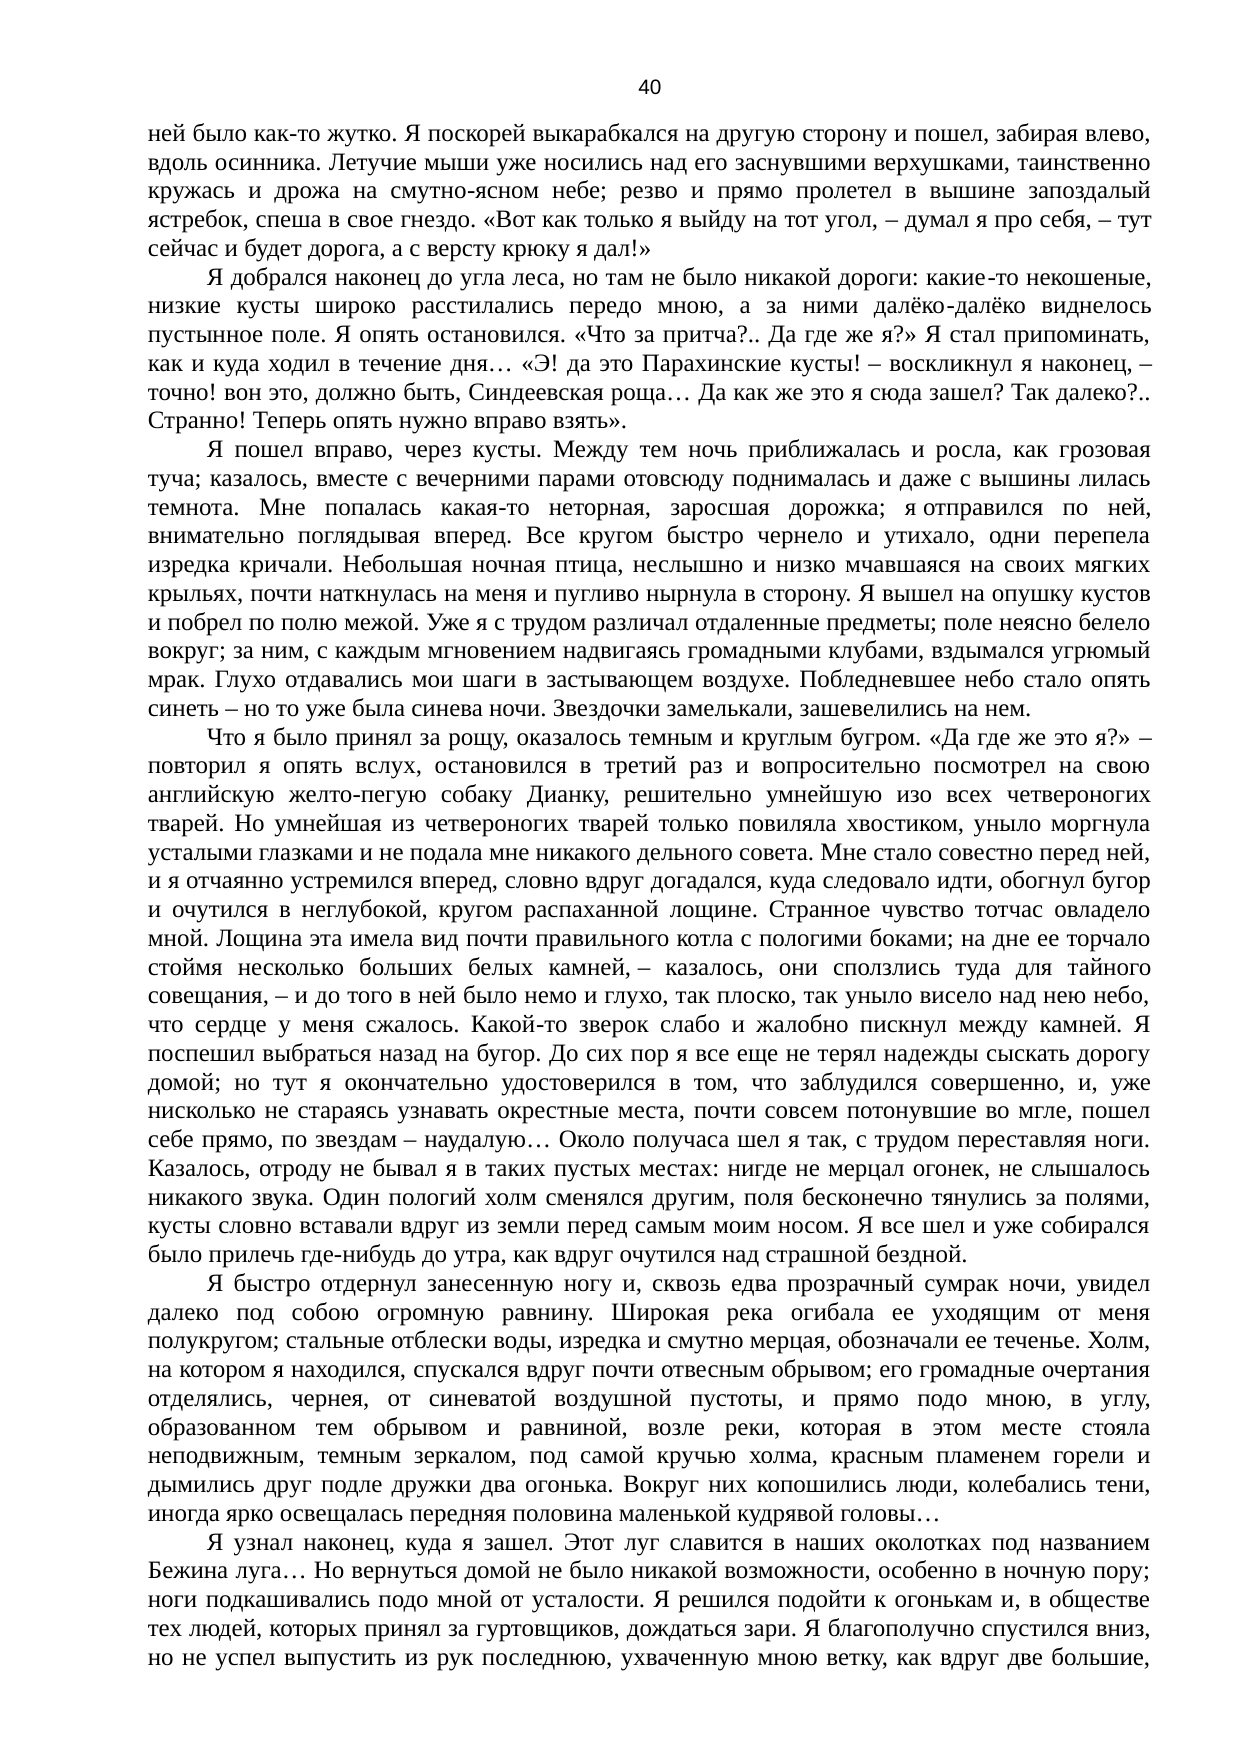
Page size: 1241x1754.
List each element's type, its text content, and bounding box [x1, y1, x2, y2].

text ней было как‑то жутко. Я поскорей выкарабкался на другую сторону и пошел, забирая влево, вдоль осинника. Летучие мыши уже носились над его заснувшими верхушками, таинственно кружась и дрожа на смутно‑ясном небе; резво и прямо пролетел в вышине запоздалый ястребок, спеша в свое гнездо. «Вот как только я выйду на тот угол, – думал я про себя, – тут сейчас и будет дорога, а с версту крюку я дал!» [148, 118, 1152, 262]
text Я быстро отдернул занесенную ногу и, сквозь едва прозрачный сумрак ночи, увидел далеко под собою огромную равнину. Широкая река огибала ее уходящим от меня полукругом; стальные отблески воды, изредка и смутно мерцая, обозначали ее теченье. Холм, на котором я находился, спускался вдруг почти отвесным обрывом; его громадные очертания отделялись, чернея, от синеватой воздушной пустоты, и прямо подо мною, в углу, образованном тем обрывом и равниной, возле реки, которая в этом месте стояла неподвижным, темным зеркалом, под самой кручью холма, красным пламенем горели и дымились друг подле дружки два огонька. Вокруг них копошились люди, колебались тени, иногда ярко освещалась передняя половина маленькой кудрявой головы… [148, 1268, 1152, 1527]
text Я добрался наконец до угла леса, но там не было никакой дороги: какие‑то некошеные, низкие кусты широко расстилались передо мною, а за ними далёко‑далёко виднелось пустынное поле. Я опять остановился. «Что за притча?.. Да где же я?» Я стал припоминать, как и куда ходил в течение дня… «Э! да это Парахинские кусты! – воскликнул я наконец, – точно! вон это, должно быть, Синдеевская роща… Да как же это я сюда зашел? Так далеко?.. Странно! Теперь опять нужно вправо взять». [148, 262, 1152, 434]
text Я пошел вправо, через кусты. Между тем ночь приближалась и росла, как грозовая туча; казалось, вместе с вечерними парами отовсюду поднималась и даже с вышины лилась темнота. Мне попалась какая‑то неторная, заросшая дорожка; я отправился по ней, внимательно поглядывая вперед. Все кругом быстро чернело и утихало, одни перепела изредка кричали. Небольшая ночная птица, неслышно и низко мчавшаяся на своих мягких крыльях, почти наткнулась на меня и пугливо нырнула в сторону. Я вышел на опушку кустов и побрел по полю межой. Уже я с трудом различал отдаленные предметы; поле неясно белело вокруг; за ним, с каждым мгновением надвигаясь громадными клубами, вздымался угрюмый мрак. Глухо отдавались мои шаги в застывающем воздухе. Побледневшее небо стало опять синеть – но то уже была синева ночи. Звездочки замелькали, зашевелились на нем. [148, 434, 1152, 722]
text Я узнал наконец, куда я зашел. Этот луг славится в наших околотках под названием Бежина луга… Но вернуться домой не было никакой возможности, особенно в ночную пору; ноги подкашивались подо мной от усталости. Я решился подойти к огонькам и, в обществе тех людей, которых принял за гуртовщиков, дождаться зари. Я благополучно спустился вниз, но не успел выпустить из рук последнюю, ухваченную мною ветку, как вдруг две большие, [148, 1527, 1152, 1671]
text Что я было принял за рощу, оказалось темным и круглым бугром. «Да где же это я?» – повторил я опять вслух, остановился в третий раз и вопросительно посмотрел на свою английскую желто‑пегую собаку Дианку, решительно умнейшую изо всех четвероногих тварей. Но умнейшая из четвероногих тварей только повиляла хвостиком, уныло моргнула усталыми глазками и не подала мне никакого дельного совета. Мне стало совестно перед ней, и я отчаянно устремился вперед, словно вдруг догадался, куда следовало идти, обогнул бугор и очутился в неглубокой, кругом распаханной лощине. Странное чувство тотчас овладело мной. Лощина эта имела вид почти правильного котла с пологими боками; на дне ее торчало стоймя несколько больших белых камней, – казалось, они сползлись туда для тайного совещания, – и до того в ней было немо и глухо, так плоско, так уныло висело над нею небо, что сердце у меня сжалось. Какой‑то зверок слабо и жалобно пискнул между камней. Я поспешил выбраться назад на бугор. До сих пор я все еще не терял надежды сыскать дорогу домой; но тут я окончательно удостоверился в том, что заблудился совершенно, и, уже нисколько не стараясь узнавать окрестные места, почти совсем потонувшие во мгле, пошел себе прямо, по звездам – наудалую… Около получаса шел я так, с трудом переставляя ноги. Казалось, отроду не бывал я в таких пустых местах: нигде не мерцал огонек, не слышалось никакого звука. Один пологий холм сменялся другим, поля бесконечно тянулись за полями, кусты словно вставали вдруг из земли перед самым моим носом. Я все шел и уже собирался было прилечь где‑нибудь до утра, как вдруг очутился над страшной бездной. [148, 722, 1152, 1268]
